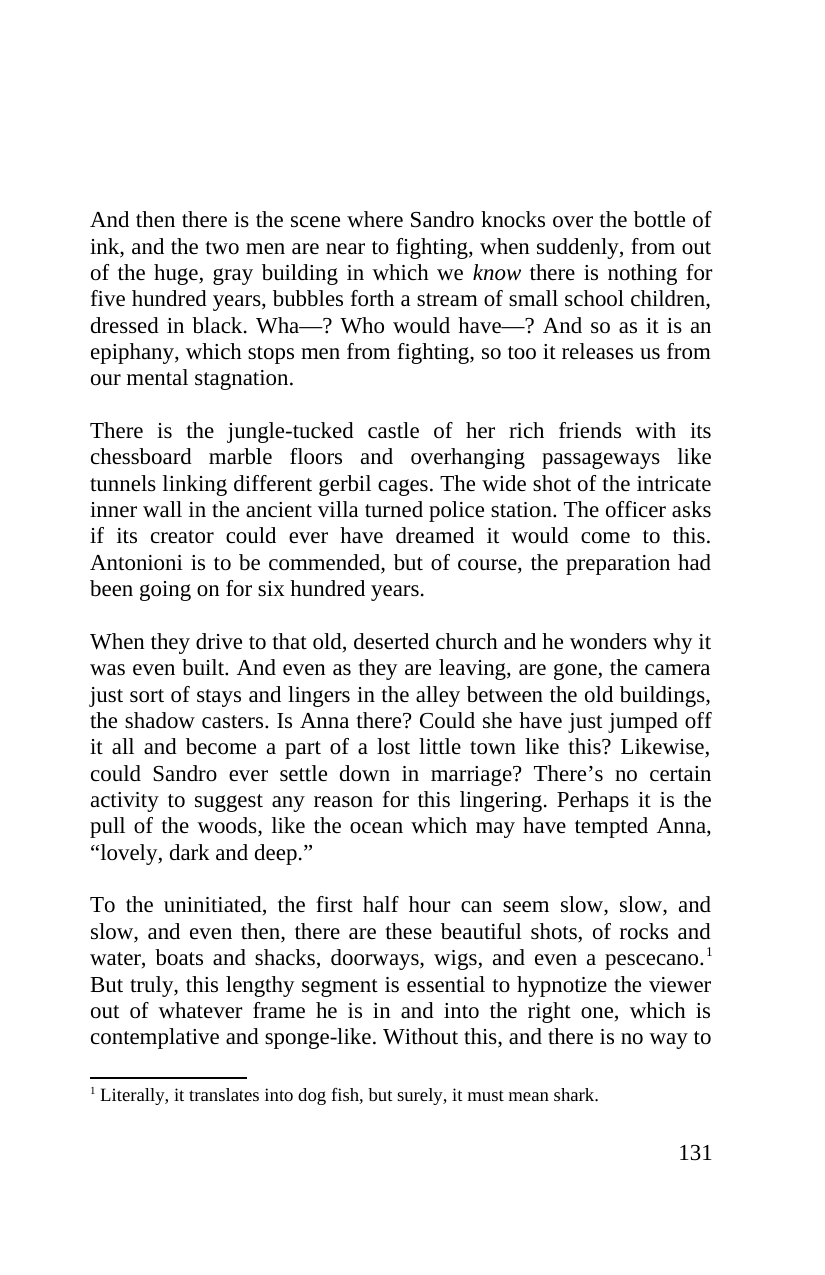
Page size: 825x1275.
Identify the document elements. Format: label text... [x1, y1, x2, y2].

text And then there is the scene where Sandro knocks over the bottle of ink, and the two men are near to fighting, when suddenly, from out of the huge, gray building in which we know there is nothing for five hundred years, bubbles forth a stream of small school children, dressed in black. Wha—? Who would have—? And so as it is an epiphany, which stops men from fighting, so too it releases us from our mental stagnation. [90, 206, 712, 391]
text To the uninitiated, the first half hour can seem slow, slow, and slow, and even then, there are these beautiful shots, of rocks and water, boats and shacks, doorways, wigs, and even a pescecano. But truly, this lengthy segment is essential to hypnotize the viewer out of whatever frame he is in and into the right one, which is contemplative and sponge-like. Without this, and there is no way to [90, 892, 712, 1050]
text When they drive to that old, deserted church and he wonders why it was even built. And even as they are leaving, are gone, the camera just sort of stays and lingers in the alley between the old buildings, the shadow casters. Is Anna there? Could she have just jumped off it all and become a part of a lost little town like this? Likewise, could Sandro ever settle down in marriage? There’s no certain activity to suggest any reason for this lingering. Perhaps it is the pull of the woods, like the ocean which may have tempted Anna, “lovely, dark and deep.” [90, 628, 712, 865]
text Literally, it translates into dog fish, but surely, it must mean shark. [90, 1084, 712, 1106]
text There is the jungle-tucked castle of her rich friends with its chessboard marble floors and overhanging passageways like tunnels linking different gerbil cages. The wide shot of the intricate inner wall in the ancient villa turned police station. The officer asks if its creator could ever have dreamed it would come to this. Antonioni is to be commended, but of course, the preparation had been going on for six hundred years. [90, 417, 712, 602]
